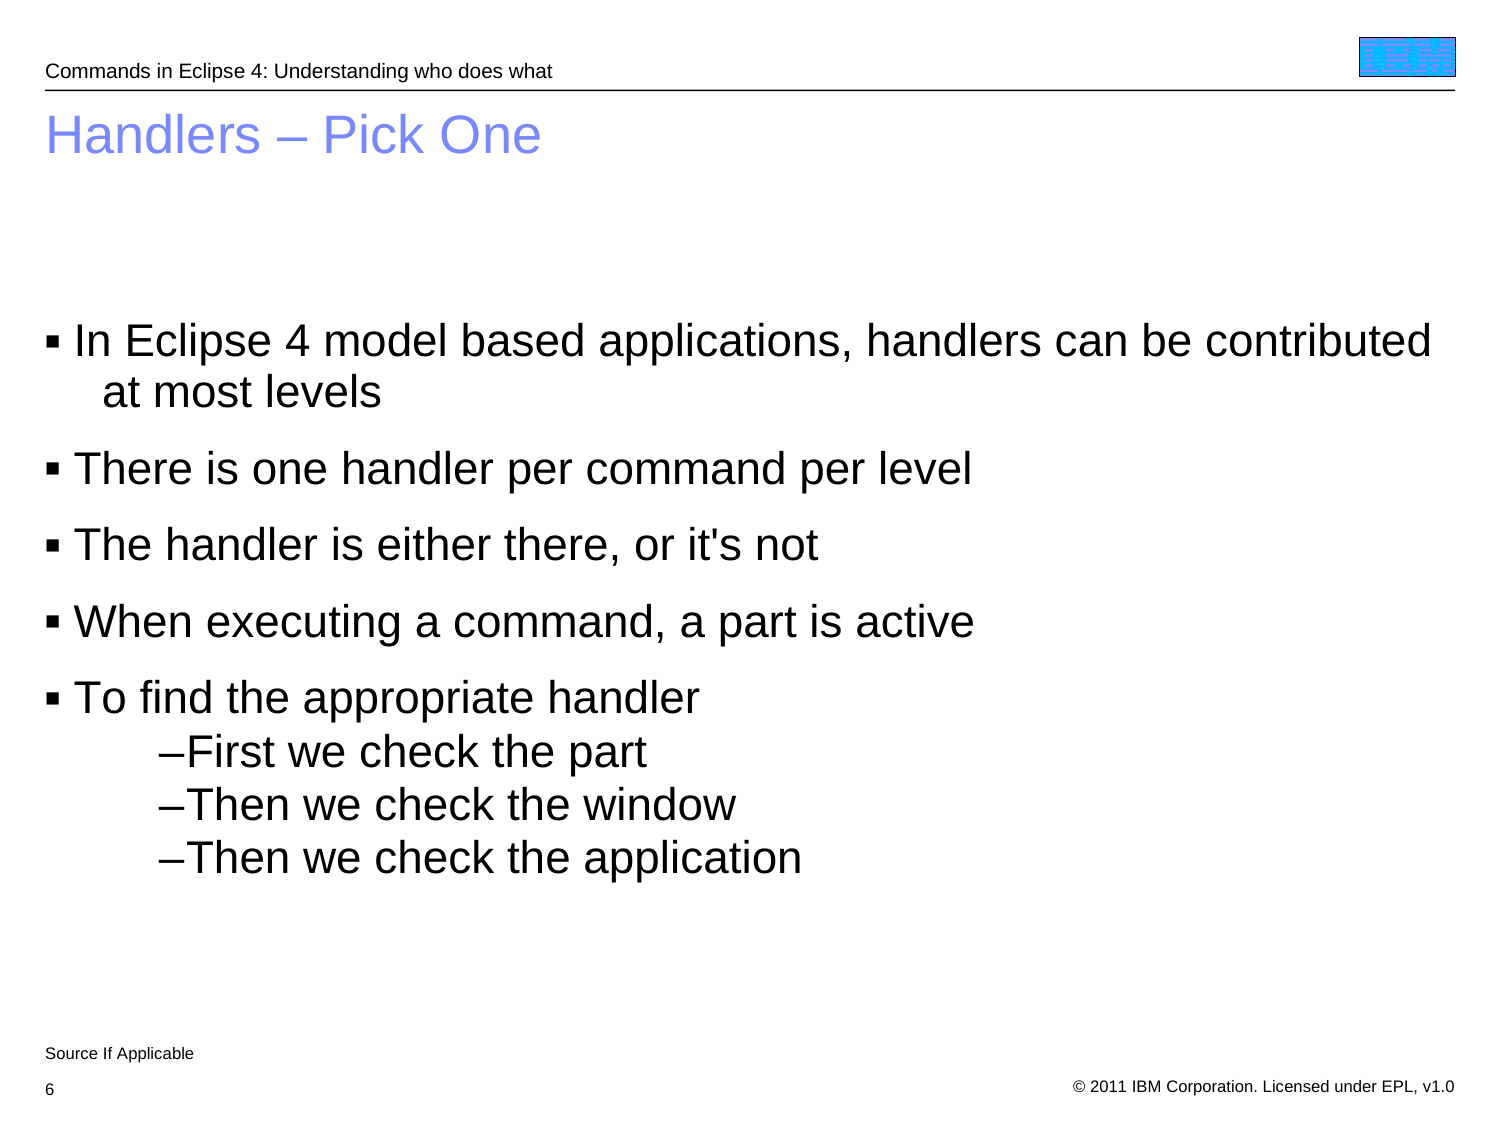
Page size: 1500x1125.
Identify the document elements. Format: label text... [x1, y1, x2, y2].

text_box Source If Applicable [30, 1021, 1441, 1072]
list In Eclipse 4 model based applications, handlers can be contributed at most levels There is one handler per command per level The handler is either there, or it's not When executing a command, a part is active To find the appropriate handler First we check the part Then we check the window Then we check the application [30, 307, 1456, 1058]
text_box Commands in Eclipse 4: Understanding who does what [30, 37, 1306, 83]
title Handlers – Pick One [30, 97, 1456, 218]
